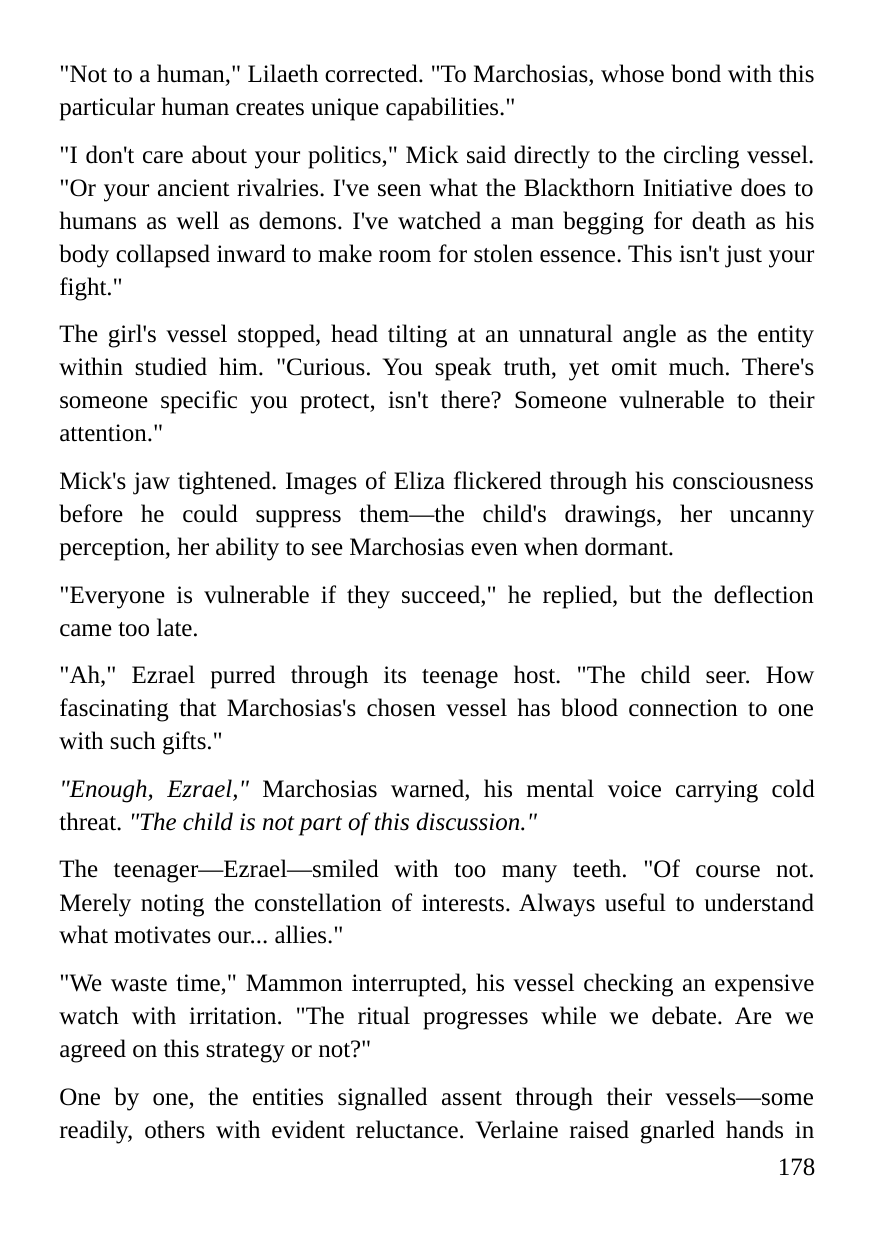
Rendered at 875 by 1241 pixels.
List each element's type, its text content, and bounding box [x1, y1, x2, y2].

text "I don't care about your politics," Mick said directly to the circling vessel. "Or your ancient rivalries. I've seen what the Blackthorn Initiative does to humans as well as demons. I've watched a man begging for death as his body collapsed inward to make room for stolen essence. This isn't just your fight." [59, 140, 815, 301]
text "Everyone is vulnerable if they succeed," he replied, but the deflection came too late. [59, 580, 815, 641]
text "Ah," Ezrael purred through its teenage host. "The child seer. How fascinating that Marchosias's chosen vessel has blood connection to one with such gifts." [59, 660, 815, 755]
text "Enough, Ezrael," Marchosias warned, his mental voice carrying cold threat. "The child is not part of this discussion." [59, 774, 815, 836]
text One by one, the entities signalled assent through their vessels—some readily, others with evident reluctance. Verlaine raised gnarled hands in [59, 1082, 815, 1144]
text Mick's jaw tightened. Images of Eliza flickered through his consciousness before he could suppress them—the child's drawings, her uncanny perception, her ability to see Marchosias even when dormant. [59, 466, 815, 561]
text "We waste time," Mammon interrupted, his vessel checking an expensive watch with irritation. "The ritual progresses while we debate. Are we agreed on this strategy or not?" [59, 968, 815, 1063]
text "Not to a human," Lilaeth corrected. "To Marchosias, whose bond with this particular human creates unique capabilities." [59, 59, 815, 121]
text The girl's vessel stopped, head tilting at an unnatural angle as the entity within studied him. "Curious. You speak truth, yet omit much. There's someone specific you protect, isn't there? Someone vulnerable to their attention." [59, 319, 815, 447]
text The teenager—Ezrael—smiled with too many teeth. "Of course not. Merely noting the constellation of interests. Always useful to understand what motivates our... allies." [59, 854, 815, 949]
